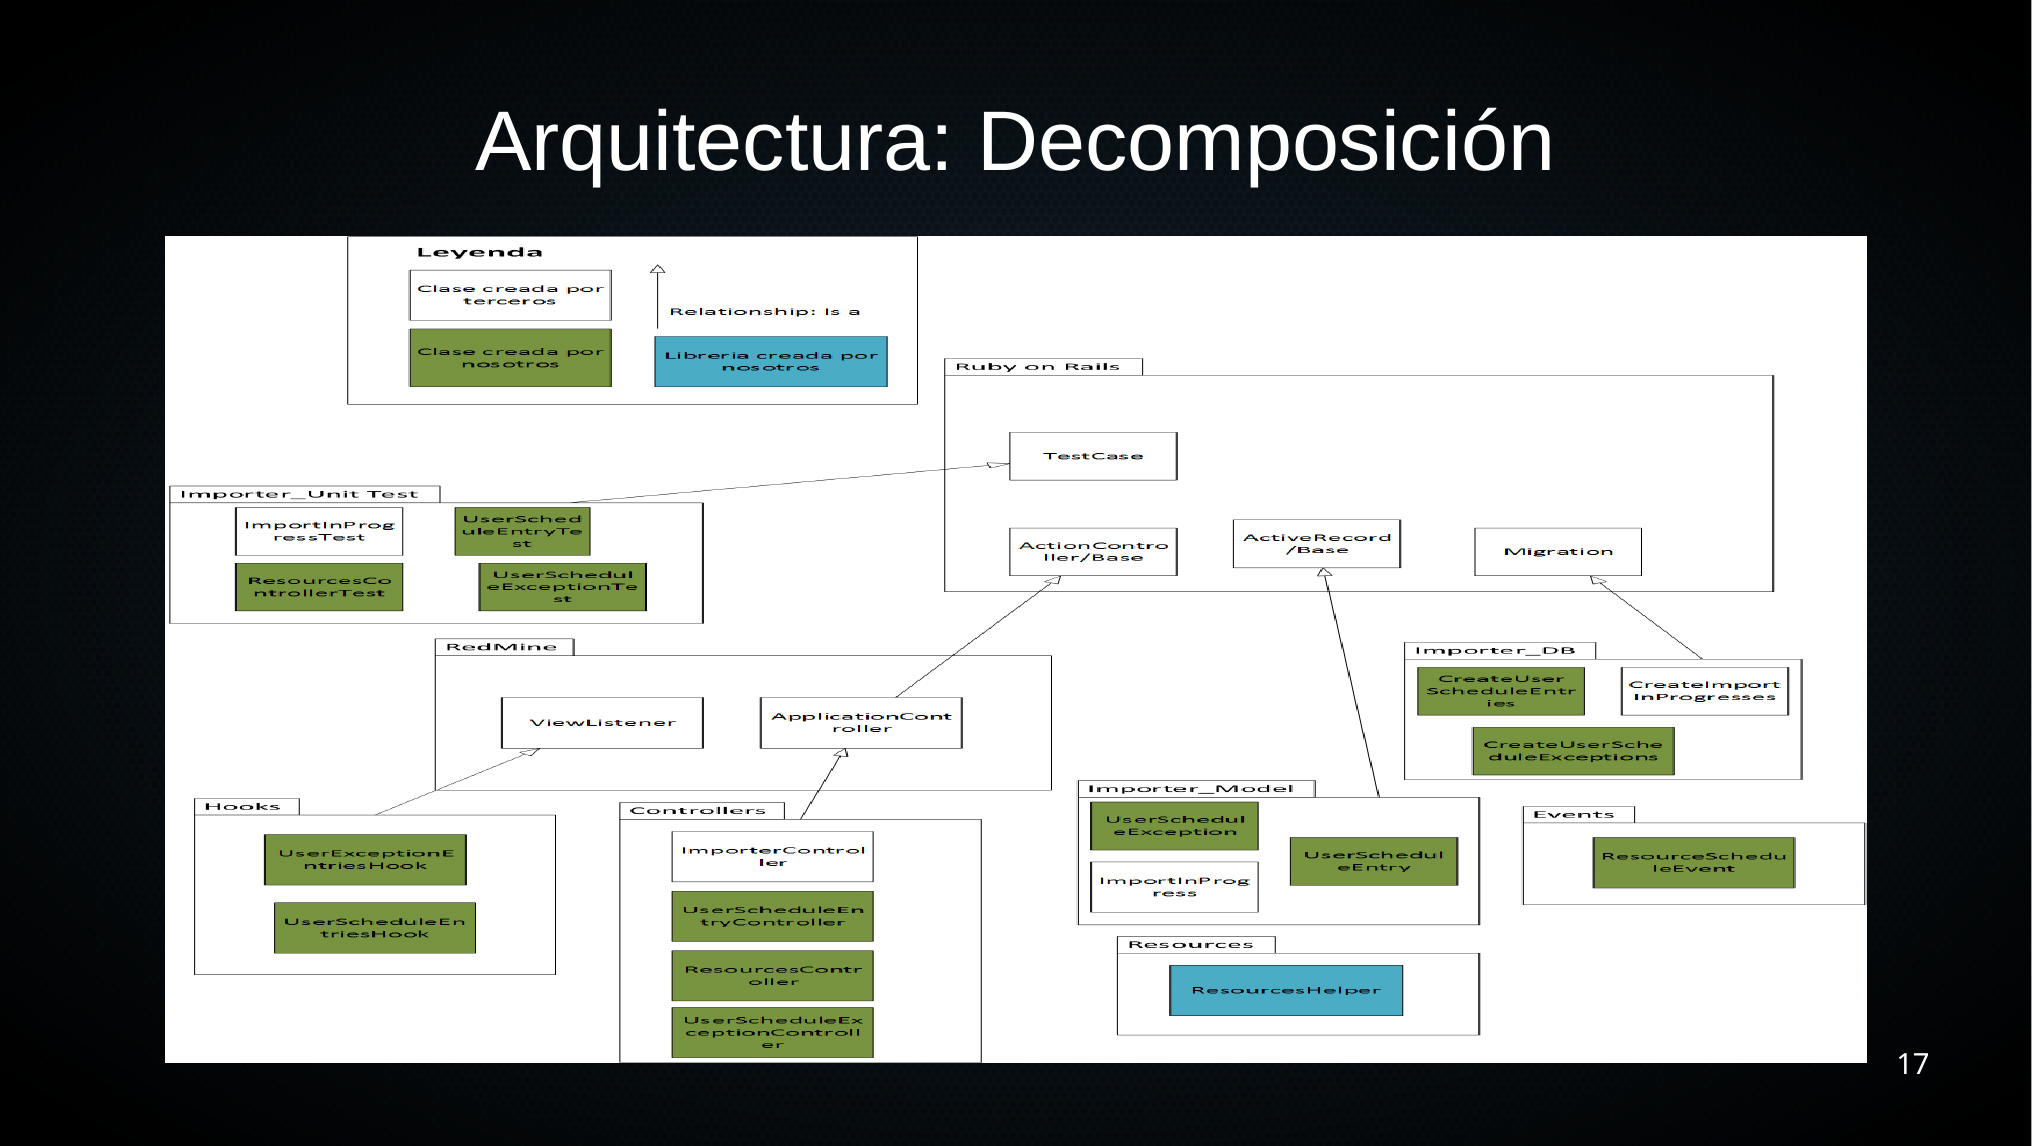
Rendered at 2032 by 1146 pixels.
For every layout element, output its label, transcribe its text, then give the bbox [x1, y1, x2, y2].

title Arquitectura: Decomposición [101, 45, 1930, 237]
picture [0, 0, 2032, 1146]
